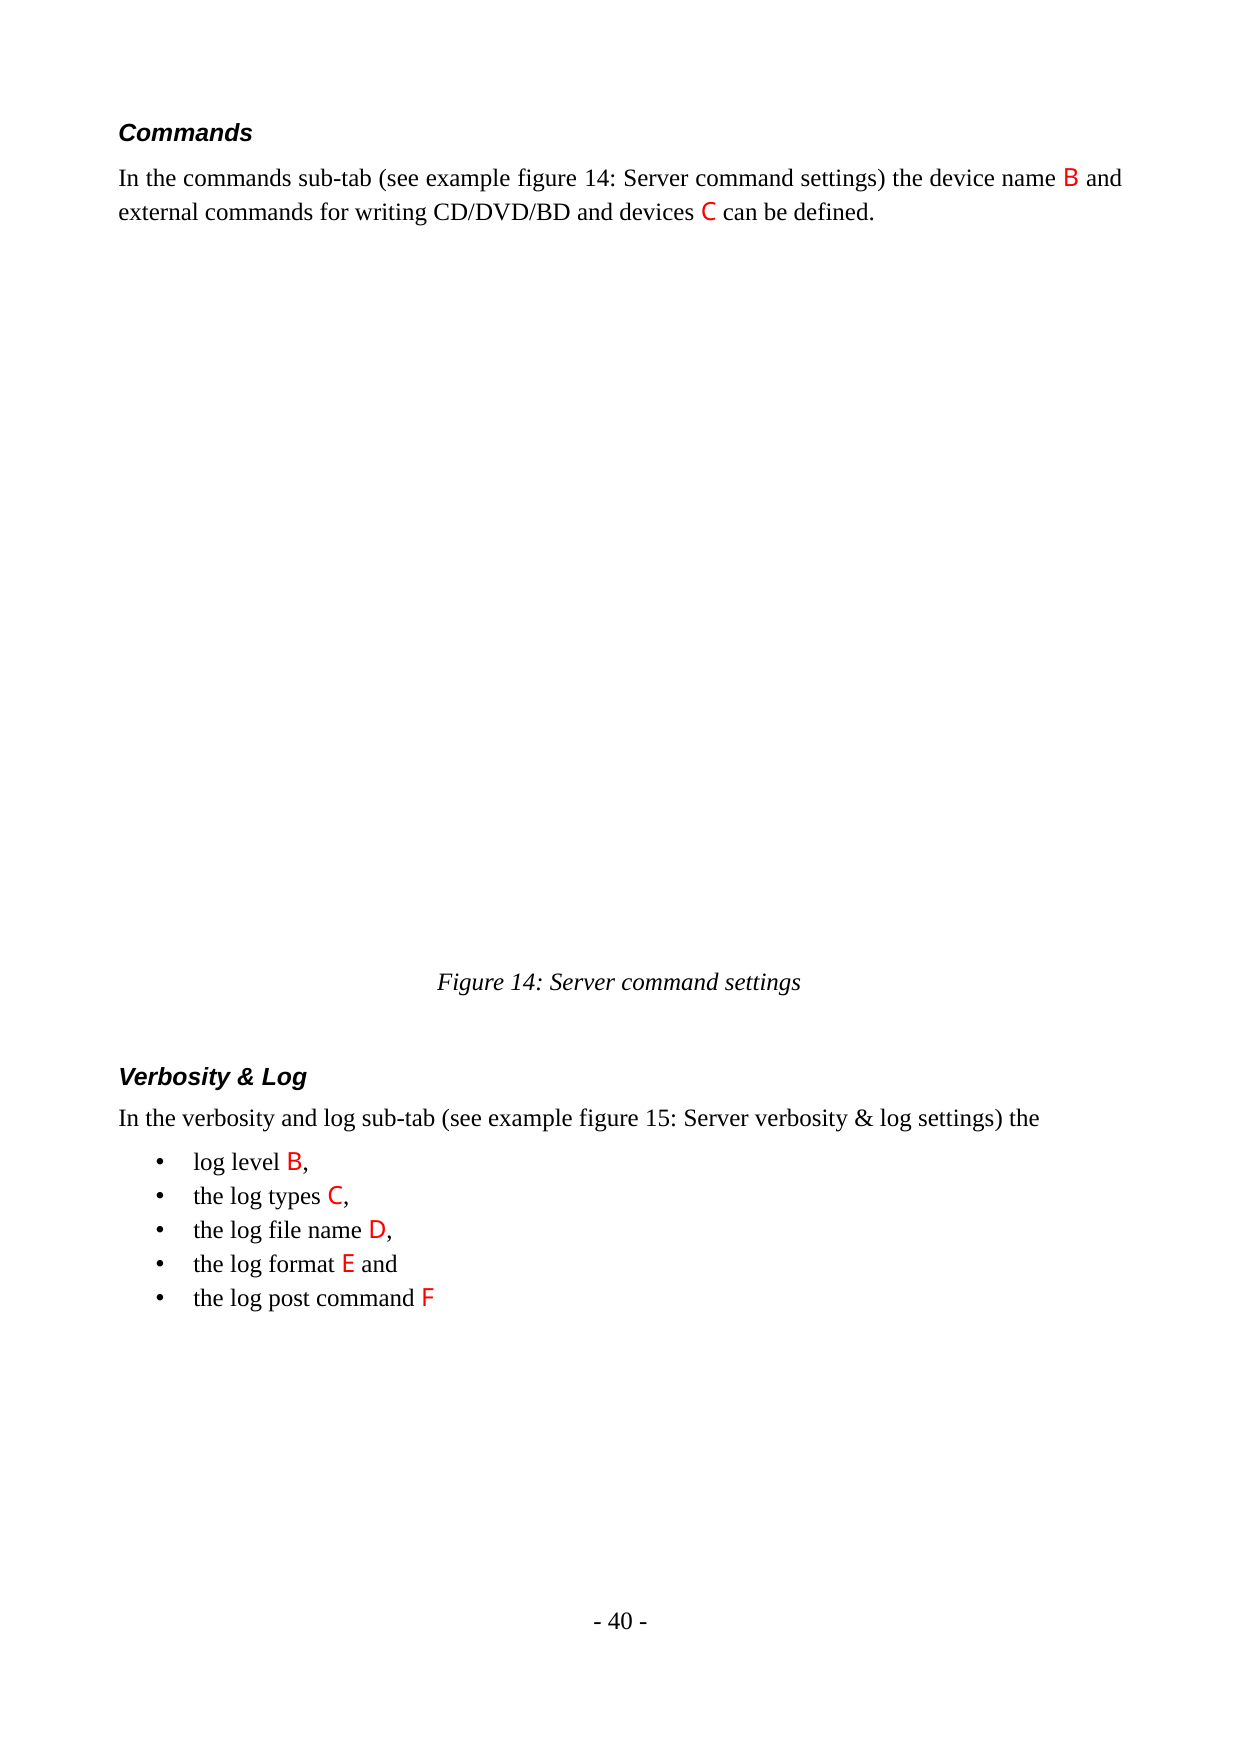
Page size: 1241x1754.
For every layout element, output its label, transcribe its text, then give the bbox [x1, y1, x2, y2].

text Figure 14: Server command settings [118, 255, 1122, 996]
text In the commands sub-tab (see example figure 14: Server command settings) the device name B and external commands for writing CD/DVD/BD and devices C can be defined. [118, 159, 1122, 227]
list the log post command F [156, 1280, 1122, 1314]
list log level B, [156, 1144, 1122, 1178]
list the log types C, [156, 1178, 1122, 1212]
list the log file name D, [156, 1212, 1122, 1246]
text In the verbosity and log sub-tab (see example figure 15: Server verbosity & log settings) the [118, 1103, 1122, 1132]
subtitle Commands [118, 118, 1122, 147]
subtitle Verbosity & Log [118, 1062, 1122, 1091]
list the log format E and [156, 1246, 1122, 1280]
